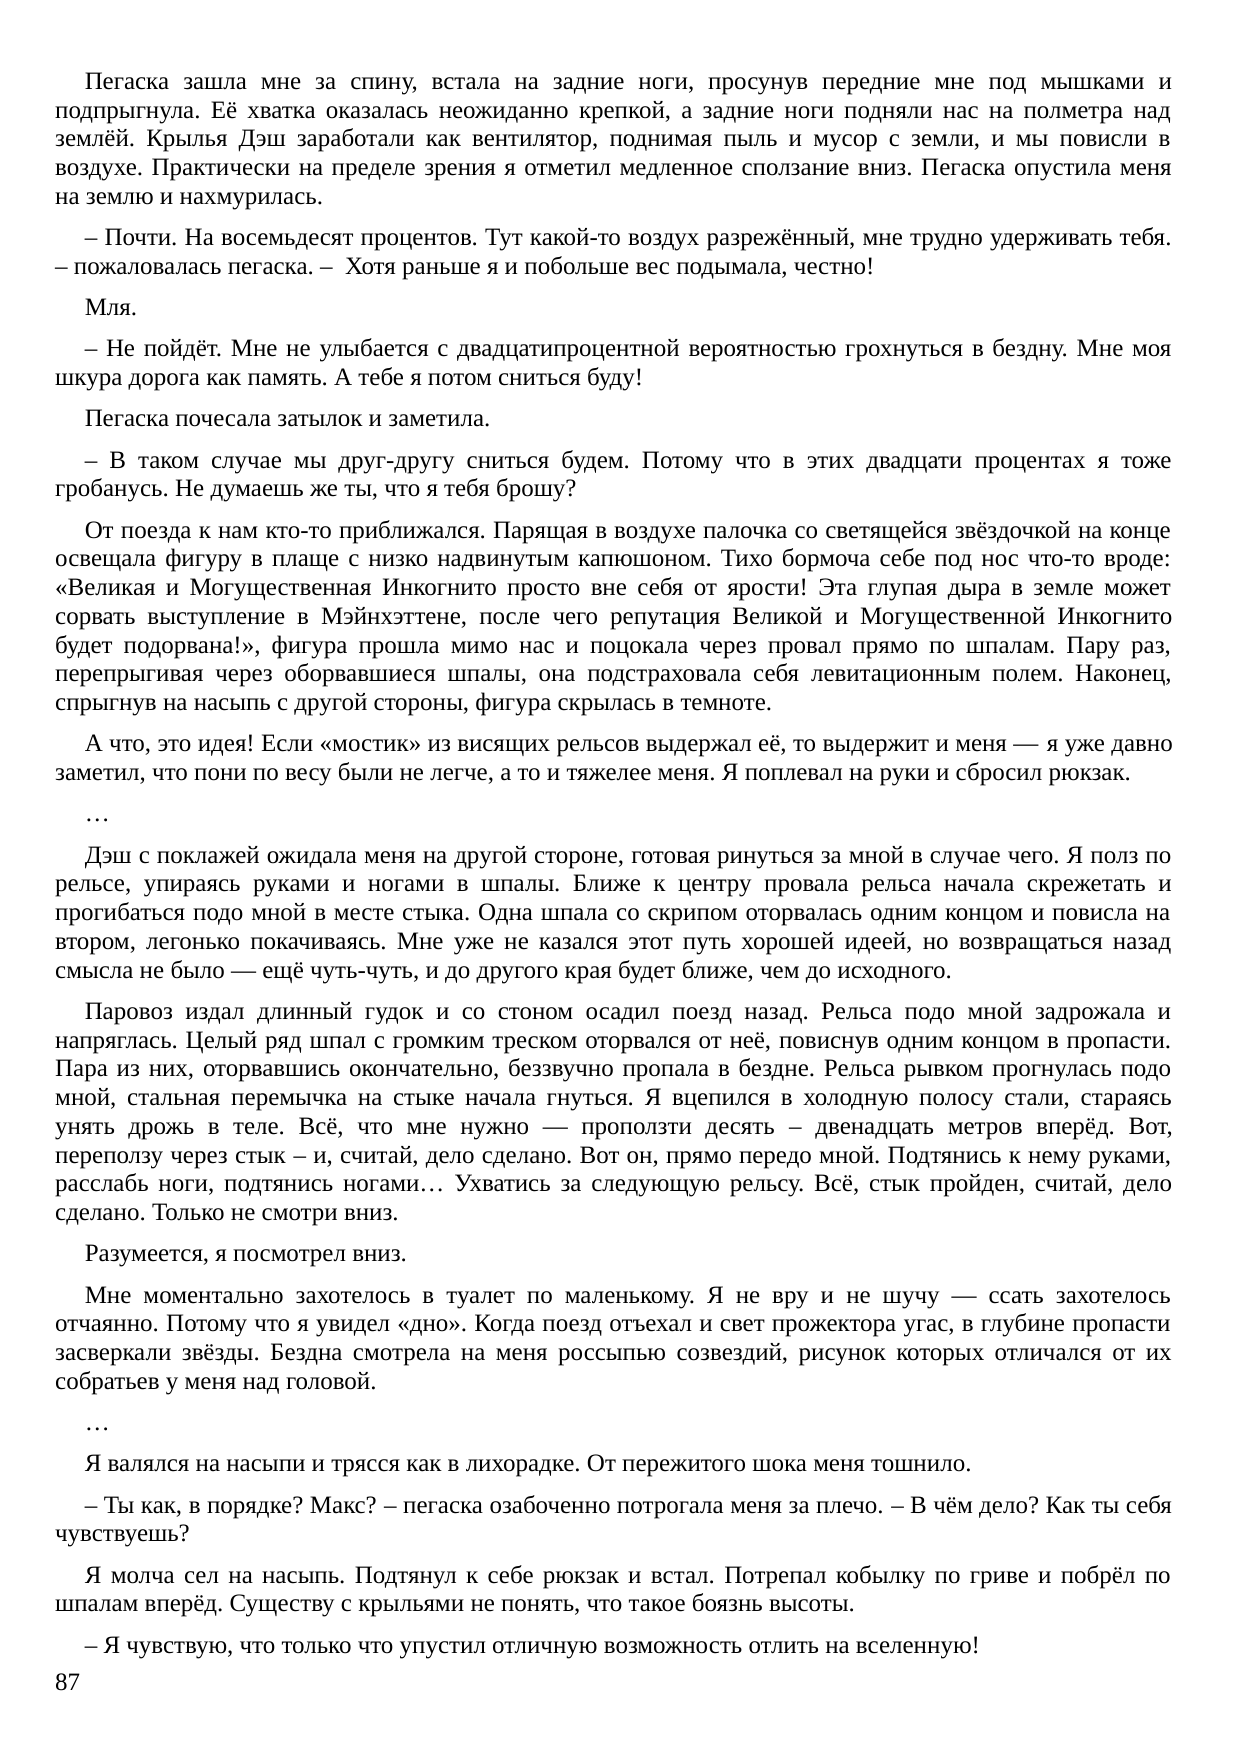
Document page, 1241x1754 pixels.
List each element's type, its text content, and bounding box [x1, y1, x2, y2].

text Дэш с поклажей ожидала меня на другой стороне, готовая ринуться за мной в случае чего. Я полз по рельсе, упираясь руками и ногами в шпалы. Ближе к центру провала рельса начала скрежетать и прогибаться подо мной в месте стыка. Одна шпала со скрипом оторвалась одним концом и повисла на втором, легонько покачиваясь. Мне уже не казался этот путь хорошей идеей, но возвращаться назад смысла не было — ещё чуть-чуть, и до другого края будет ближе, чем до исходного. [55, 840, 1173, 983]
text Мне моментально захотелось в туалет по маленькому. Я не вру и не шучу — ссать захотелось отчаянно. Потому что я увидел «дно». Когда поезд отъехал и свет прожектора угас, в глубине пропасти засверкали звёзды. Бездна смотрела на меня россыпью созвездий, рисунок которых отличался от их собратьев у меня над головой. [55, 1280, 1173, 1395]
text Мля. [55, 292, 1173, 321]
text … [55, 798, 1173, 827]
text А что, это идея! Если «мостик» из висящих рельсов выдержал её, то выдержит и меня — я уже давно заметил, что пони по весу были не легче, а то и тяжелее меня. Я поплевал на руки и сбросил рюкзак. [55, 728, 1173, 786]
text Паровоз издал длинный гудок и со стоном осадил поезд назад. Рельса подо мной задрожала и напряглась. Целый ряд шпал с громким треском оторвался от неё, повиснув одним концом в пропасти. Пара из них, оторвавшись окончательно, беззвучно пропала в бездне. Рельса рывком прогнулась подо мной, стальная перемычка на стыке начала гнуться. Я вцепился в холодную полосу стали, стараясь унять дрожь в теле. Всё, что мне нужно — проползти десять – двенадцать метров вперёд. Вот, переползу через стык – и, считай, дело сделано. Вот он, прямо передо мной. Подтянись к нему руками, расслабь ноги, подтянись ногами… Ухватись за следующую рельсу. Всё, стык пройден, считай, дело сделано. Только не смотри вниз. [55, 996, 1173, 1226]
text – Я чувствую, что только что упустил отличную возможность отлить на вселенную! [55, 1630, 1173, 1658]
text Я валялся на насыпи и трясся как в лихорадке. От пережитого шока меня тошнило. [55, 1448, 1173, 1477]
text Разумеется, я посмотрел вниз. [55, 1238, 1173, 1267]
text … [55, 1407, 1173, 1436]
text От поезда к нам кто-то приближался. Парящая в воздухе палочка со светящейся звёздочкой на конце освещала фигуру в плаще с низко надвинутым капюшоном. Тихо бормоча себе под нос что-то вроде: «Великая и Могущественная Инкогнито просто вне себя от ярости! Эта глупая дыра в земле может сорвать выступление в Мэйнхэттене, после чего репутация Великой и Могущественной Инкогнито будет подорвана!», фигура прошла мимо нас и поцокала через провал прямо по шпалам. Пару раз, перепрыгивая через оборвавшиеся шпалы, она подстраховала себя левитационным полем. Наконец, спрыгнув на насыпь с другой стороны, фигура скрылась в темноте. [55, 515, 1173, 716]
text Пегаска зашла мне за спину, встала на задние ноги, просунув передние мне под мышками и подпрыгнула. Её хватка оказалась неожиданно крепкой, а задние ноги подняли нас на полметра над землёй. Крылья Дэш заработали как вентилятор, поднимая пыль и мусор с земли, и мы повисли в воздухе. Практически на пределе зрения я отметил медленное сползание вниз. Пегаска опустила меня на землю и нахмурилась. [55, 66, 1173, 210]
text Я молча сел на насыпь. Подтянул к себе рюкзак и встал. Потрепал кобылку по гриве и побрёл по шпалам вперёд. Существу с крыльями не понять, что такое боязнь высоты. [55, 1560, 1173, 1617]
text – Почти. На восемьдесят процентов. Тут какой-то воздух разрежённый, мне трудно удерживать тебя. – пожаловалась пегаска. – Хотя раньше я и побольше вес подымала, честно! [55, 222, 1173, 280]
text – В таком случае мы друг-другу сниться будем. Потому что в этих двадцати процентах я тоже гробанусь. Не думаешь же ты, что я тебя брошу? [55, 445, 1173, 502]
text – Ты как, в порядке? Макс? – пегаска озабоченно потрогала меня за плечо. – В чём дело? Как ты себя чувствуешь? [55, 1490, 1173, 1547]
text Пегаска почесала затылок и заметила. [55, 403, 1173, 432]
text – Не пойдёт. Мне не улыбается с двадцатипроцентной вероятностью грохнуться в бездну. Мне моя шкура дорога как память. А тебе я потом сниться буду! [55, 333, 1173, 391]
